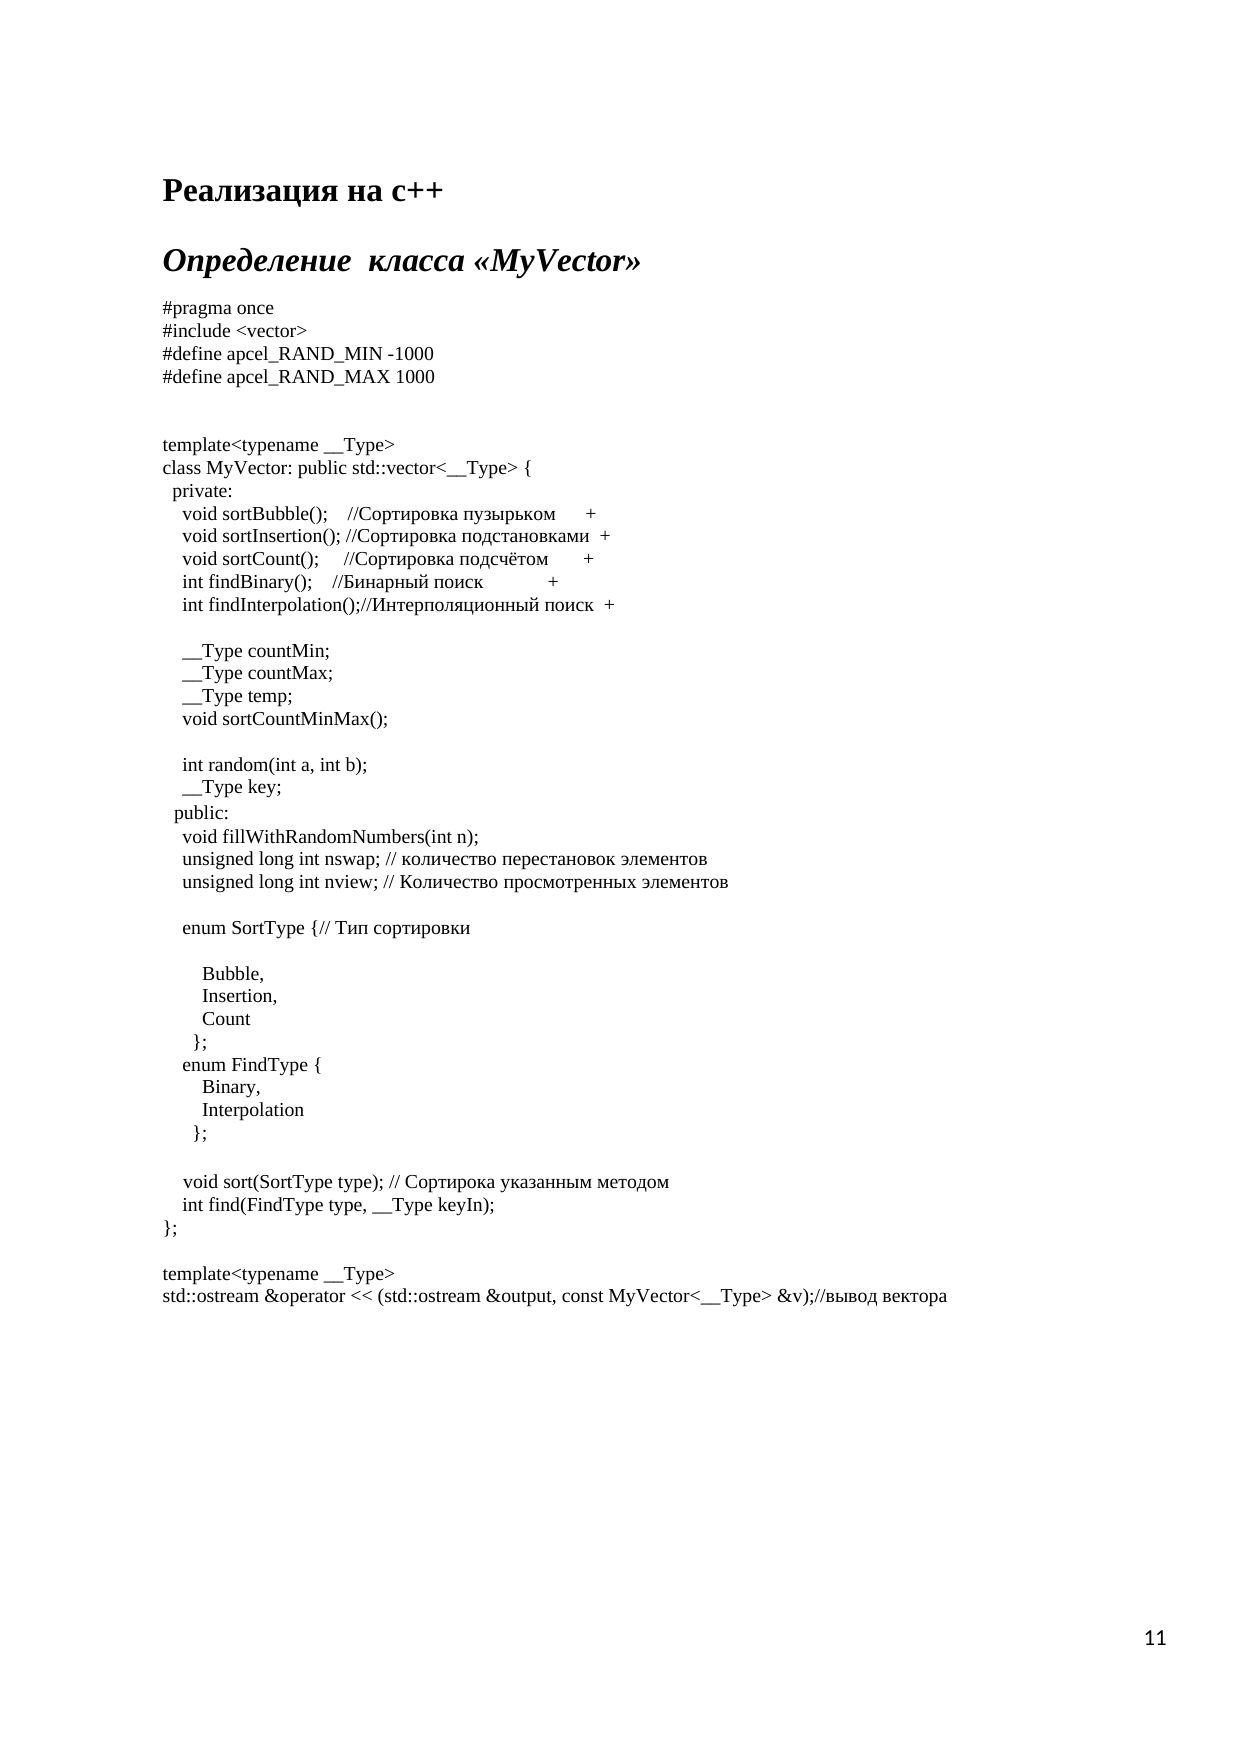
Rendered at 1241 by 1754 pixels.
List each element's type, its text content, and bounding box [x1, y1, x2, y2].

text void sortBubble(); //Сортировка пузырьком + [162, 502, 1166, 524]
text Bubble, [162, 961, 1166, 984]
text void sortCountMinMax(); [162, 707, 1166, 730]
text template<typename __Type> [162, 433, 1166, 456]
text void sortCount(); //Сортировка подсчётом + [162, 547, 1166, 570]
text unsigned long int nswap; // количество перестановок элементов [162, 847, 1166, 870]
text #define apcel_RAND_MAX 1000 [162, 365, 1166, 388]
text Count [162, 1007, 1166, 1030]
text int random(int a, int b); [162, 753, 1166, 775]
text template<typename __Type> [162, 1262, 1166, 1284]
text public: [162, 798, 1166, 824]
text Insertion, [162, 984, 1166, 1007]
text }; [162, 1121, 1166, 1144]
text int findBinary(); //Бинарный поиск + [162, 570, 1166, 593]
text void sortInsertion(); //Сортировка подстановками + [162, 524, 1166, 547]
text __Type countMin; [162, 638, 1166, 661]
text std::ostream &operator << (std::ostream &output, const MyVector<__Type> &v);//вывод вектора [162, 1284, 1166, 1307]
text #define apcel_RAND_MIN -1000 [162, 342, 1166, 365]
text __Type countMax; [162, 661, 1166, 684]
text #include <vector> [162, 319, 1166, 342]
text int find(FindType type, __Type keyIn); [162, 1193, 1166, 1216]
text #pragma once [162, 296, 1166, 319]
text __Type key; [162, 775, 1166, 798]
subtitle Определение класса «MyVector» [162, 240, 1166, 278]
text enum FindType { [162, 1053, 1166, 1076]
text int findInterpolation();//Интерполяционный поиск + [162, 593, 1166, 616]
text private: [162, 479, 1166, 502]
text }; [162, 1030, 1166, 1053]
text void sort(SortType type); // Сортирока указанным методом [162, 1167, 1166, 1193]
text unsigned long int nview; // Количество просмотренных элементов [162, 870, 1166, 893]
text }; [162, 1216, 1166, 1239]
subtitle Реализация на с++ [162, 171, 1166, 209]
text __Type temp; [162, 684, 1166, 707]
text enum SortType {// Тип сортировки [162, 916, 1166, 939]
text class MyVector: public std::vector<__Type> { [162, 456, 1166, 479]
text Binary, [162, 1076, 1166, 1098]
text Interpolation [162, 1098, 1166, 1121]
text void fillWithRandomNumbers(int n); [162, 824, 1166, 847]
